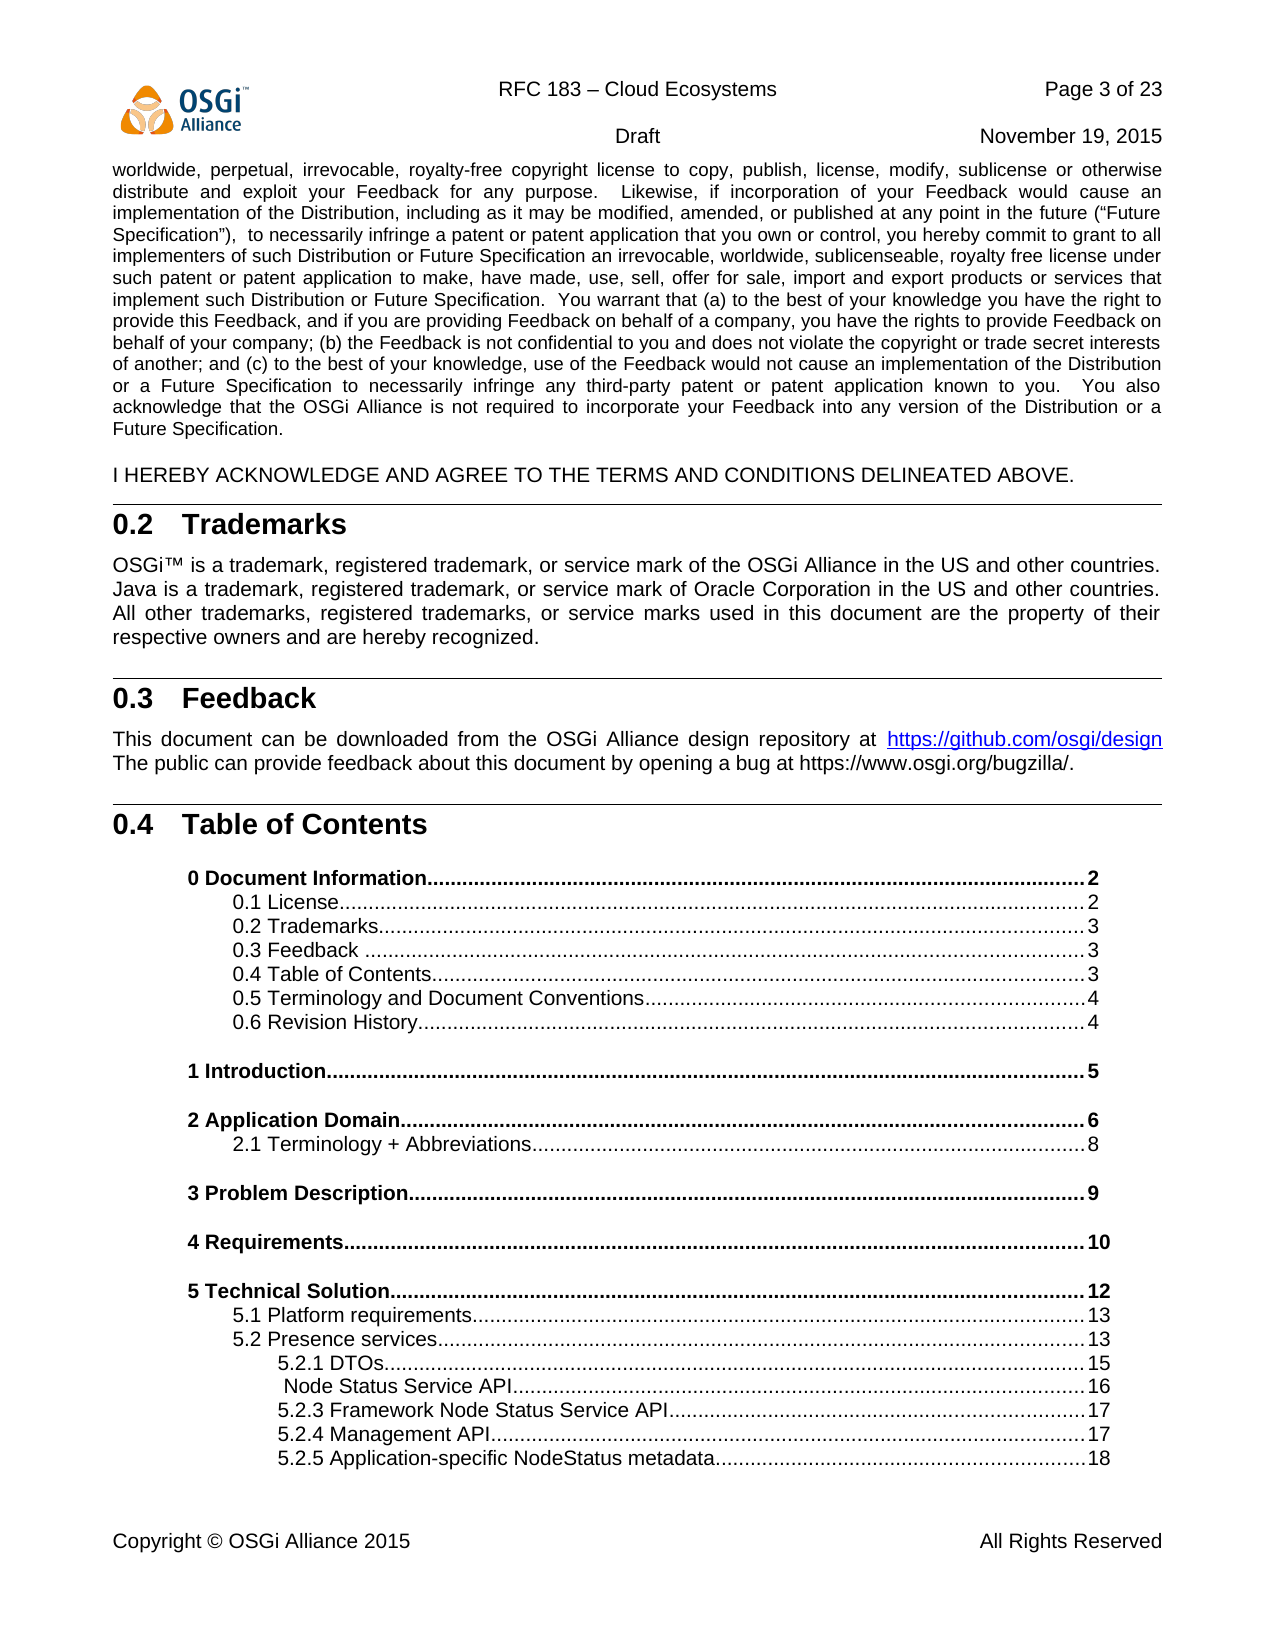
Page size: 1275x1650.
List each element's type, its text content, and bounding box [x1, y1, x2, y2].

text 2.1 Terminology + Abbreviations 8 [232, 1132, 1162, 1156]
text 5 Technical Solution 12 [187, 1278, 1162, 1302]
text 5.2.5 Application-specific NodeStatus metadata 18 [277, 1446, 1162, 1470]
text 0.4 Table of Contents 3 [232, 962, 1162, 986]
text 0 Document Information 2 [187, 866, 1162, 890]
text 5.2 Presence services 13 [232, 1326, 1162, 1350]
text worldwide, perpetual, irrevocable, royalty-free copyright license to copy, publish, license, modify, sublicense or otherwise distribute and exploit your Feedback for any purpose. Likewise, if incorporation of your Feedback would cause an implementation of the Distribution, including as it may be modified, amended, or published at any point in the future (“Future Specification”), to necessarily infringe a patent or patent application that you own or control, you hereby commit to grant to all implementers of such Distribution or Future Specification an irrevocable, worldwide, sublicenseable, royalty free license under such patent or patent application to make, have made, use, sell, offer for sale, import and export products or services that implement such Distribution or Future Specification. You warrant that (a) to the best of your knowledge you have the right to provide this Feedback, and if you are providing Feedback on behalf of a company, you have the rights to provide Feedback on behalf of your company; (b) the Feedback is not confidential to you and does not violate the copyright or trade secret interests of another; and (c) to the best of your knowledge, use of the Feedback would not cause an implementation of the Distribution or a Future Specification to necessarily infringe any third-party patent or patent application known to you. You also acknowledge that the OSGi Alliance is not required to incorporate your Feedback into any version of the Distribution or a Future Specification. [112, 159, 1162, 439]
text OSGi™ is a trademark, registered trademark, or service mark of the OSGi Alliance in the US and other countries. Java is a trademark, registered trademark, or service mark of Oracle Corporation in the US and other countries. All other trademarks, registered trademarks, or service marks used in this document are the property of their respective owners and are hereby recognized. [112, 553, 1162, 649]
text 3 Problem Description 9 [187, 1181, 1162, 1204]
text I HEREBY ACKNOWLEDGE AND AGREE TO THE TERMS AND CONDITIONS DELINEATED ABOVE. [112, 463, 1162, 487]
text 5.2.4 Management API 17 [277, 1422, 1162, 1446]
subtitle Trademarks [112, 505, 1162, 541]
text 1 Introduction 5 [187, 1059, 1162, 1083]
text 0.6 Revision History 4 [232, 1010, 1162, 1034]
picture [113, 78, 257, 142]
text 0.5 Terminology and Document Conventions 4 [232, 986, 1162, 1010]
text This document can be downloaded from the OSGi Alliance design repository at https://github.com/osgi/design The public can provide feedback about this document by opening a bug at https://www.osgi.org/bugzilla/. [112, 727, 1162, 775]
subtitle Table of Contents [112, 805, 1162, 841]
text 5.2.3 Framework Node Status Service API 17 [277, 1398, 1162, 1422]
subtitle Feedback [112, 679, 1162, 715]
text 2 Application Domain 6 [187, 1108, 1162, 1132]
text 0.2 Trademarks 3 [232, 914, 1162, 938]
text 5.2.1 DTOs 15 [277, 1350, 1162, 1374]
text 5.1 Platform requirements 13 [232, 1302, 1162, 1326]
text 0.3 Feedback 3 [232, 938, 1162, 962]
text 4 Requirements 10 [187, 1229, 1162, 1253]
text 0.1 License 2 [232, 890, 1162, 914]
text Node Status Service API 16 [277, 1374, 1162, 1398]
